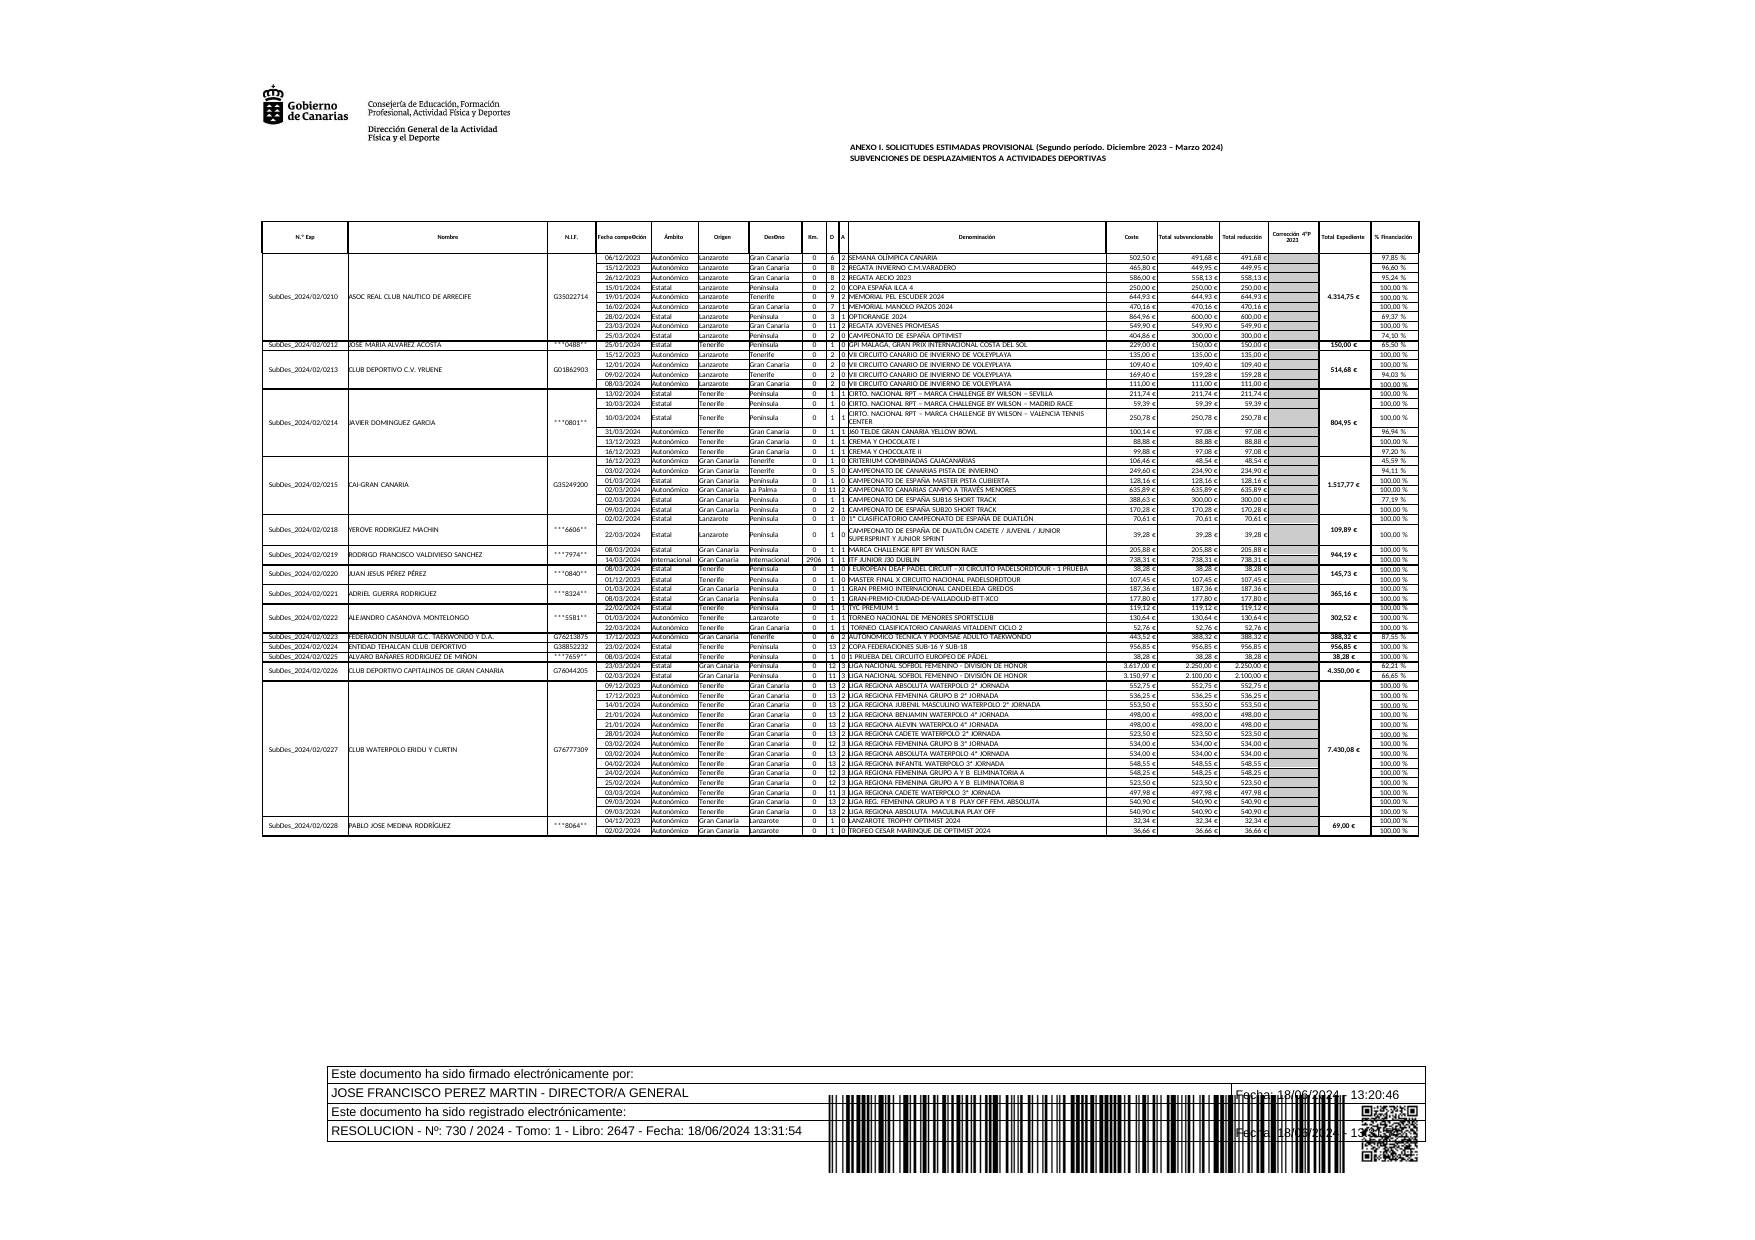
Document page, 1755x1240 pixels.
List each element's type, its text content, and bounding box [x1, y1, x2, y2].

table_cell Tenerife [699, 390, 749, 398]
table_cell Lanzarote [750, 614, 802, 622]
table_cell 0 [840, 351, 848, 359]
table_cell 150,00 € [1320, 342, 1370, 349]
table_cell RODRIGO FRANCISCO VALDIVIESO SANCHEZ [349, 546, 547, 564]
table_cell 74,10 % [1372, 331, 1418, 340]
table_cell 0 [803, 691, 826, 700]
table_cell 23/03/2024 [597, 322, 651, 330]
table_cell 0 [803, 515, 826, 523]
table_header Nombre [349, 222, 547, 253]
table_cell 14/03/2024 [597, 556, 651, 564]
table_cell 1 [827, 447, 839, 456]
table_cell 549,90 € [1107, 322, 1157, 330]
table_cell 211,74 € [1220, 390, 1268, 398]
table_cell Gran Canaria [750, 720, 802, 729]
table_cell 956,85 € [1107, 643, 1157, 651]
table_cell 635,89 € [1220, 486, 1268, 494]
table_cell [1269, 331, 1318, 340]
table_cell [1269, 807, 1318, 816]
table_cell 39,28 € [1158, 525, 1219, 545]
table_cell 1 [840, 556, 848, 564]
table_cell 39,28 € [1220, 525, 1268, 545]
table_cell 12 [827, 778, 839, 787]
table_cell 19/01/2024 [597, 293, 651, 301]
table_cell 0 [803, 710, 826, 719]
table_cell Tenerife [699, 409, 749, 427]
table_cell 0 [803, 273, 826, 282]
table_cell 205,88 € [1220, 546, 1268, 554]
table_cell Península [750, 342, 802, 349]
table_cell 13 [827, 710, 839, 719]
table_cell 08/03/2024 [597, 546, 651, 554]
table_cell 150,00 € [1220, 342, 1268, 349]
table_cell 15/01/2024 [597, 283, 651, 292]
table_cell SubDes_2024/02/0218 [263, 515, 348, 545]
table_cell 169,40 € [1107, 370, 1157, 379]
table_cell 1 [827, 428, 839, 436]
table_cell 130,64 € [1220, 614, 1268, 622]
table_cell 234,90 € [1220, 466, 1268, 475]
table_cell 498,00 € [1107, 720, 1157, 729]
table_cell Gran Canaria [699, 634, 749, 642]
table_cell 498,00 € [1158, 710, 1219, 719]
table_cell Autonómico [652, 447, 698, 456]
table_cell 586,00 € [1107, 273, 1157, 282]
table_cell 2 [840, 798, 848, 806]
table_cell Lanzarote [699, 331, 749, 340]
table_cell SubDes_2024/02/0213 [263, 351, 348, 388]
table_cell COPA FEDERACIONES SUB-16 Y SUB-18 [849, 643, 1106, 651]
table_cell Lanzarote [699, 360, 749, 369]
table_cell REGATA JOVENES PROMESAS [849, 322, 1106, 330]
table_cell 97,85 % [1372, 254, 1418, 263]
table_cell Gran Canaria [699, 817, 749, 826]
table_cell 0 [840, 399, 848, 408]
table_cell 2.250,00 € [1220, 663, 1268, 671]
table_cell 100,00 % [1372, 759, 1418, 767]
table_cell 3 [827, 312, 839, 321]
table_cell 2 [827, 283, 839, 292]
table_cell Tenerife [699, 614, 749, 622]
table_cell 10/03/2024 [597, 409, 651, 427]
table_cell 100,00 % [1372, 682, 1418, 690]
table_cell Gran Canaria [699, 672, 749, 680]
table_cell 635,89 € [1107, 486, 1157, 494]
table_cell 3 [840, 672, 848, 680]
table_cell Estatal [652, 585, 698, 593]
table_cell 0 [803, 342, 826, 349]
table_header Denominación [849, 222, 1105, 253]
table_cell 7 [827, 303, 839, 311]
table_cell 0 [803, 322, 826, 330]
table_cell LIGA NACIONAL SOFBOL FEMENINO - DIVISIÓN DE HONOR [849, 663, 1106, 671]
table_cell 88,88 € [1158, 437, 1219, 446]
table_cell [1269, 614, 1318, 622]
table_cell 11 [827, 672, 839, 680]
table_cell 300,00 € [1220, 495, 1268, 504]
table_cell SubDes_2024/02/0224 [263, 643, 348, 651]
table_cell ***0840** [548, 566, 596, 583]
table_cell 0 [803, 264, 826, 272]
table_cell 187,36 € [1107, 585, 1157, 593]
table_cell 2 [827, 370, 839, 379]
table_cell Península [750, 409, 802, 427]
table_cell [1269, 322, 1318, 330]
table_cell G38852232 [548, 643, 596, 651]
table_cell [1269, 623, 1318, 632]
table_cell 21/01/2024 [597, 710, 651, 719]
table_cell 250,78 € [1107, 409, 1157, 427]
table_cell 100,00 % [1372, 546, 1418, 554]
table_cell [1269, 643, 1318, 651]
table_cell 10/03/2024 [597, 399, 651, 408]
table_cell 548,55 € [1158, 759, 1219, 767]
table_cell 36,66 € [1107, 827, 1157, 835]
table_cell 250,00 € [1158, 283, 1219, 292]
table_cell LIGA REG. FEMENINA GRUPO A Y B PLAY OFF FEM. ABSOLUTA [849, 798, 1106, 806]
table_cell 2 [840, 759, 848, 767]
table_cell 1 PRUEBA DEL CIRCUITO EUROPEO DE PÁDEL [849, 653, 1106, 661]
table_cell LIGA REGIONA FEMENINA GRUPO B 3ª JORNADA [849, 739, 1106, 748]
table_cell Gran Canaria [750, 788, 802, 796]
table_cell [1269, 817, 1318, 826]
table_cell Estatal [652, 546, 698, 554]
table_cell 0 [803, 428, 826, 436]
table_cell 2 [840, 254, 848, 263]
table_cell 97,08 € [1220, 447, 1268, 456]
table_cell 100,00 % [1372, 556, 1418, 564]
table_cell Tenerife [750, 466, 802, 475]
table_cell 8 [827, 273, 839, 282]
table_cell [1269, 769, 1318, 777]
table_cell [1269, 466, 1318, 475]
table_cell Autonómico [652, 457, 698, 465]
table_cell 107,45 € [1220, 575, 1268, 583]
table_cell Península [750, 331, 802, 340]
table_cell LIGA REGIONA ABSOLUTA WATERPOLO 2ª JORNADA [849, 682, 1106, 690]
table_cell 553,50 € [1158, 701, 1219, 709]
table_cell 1 [840, 505, 848, 514]
table_cell Estatal [652, 643, 698, 651]
table_cell Lanzarote [699, 525, 749, 545]
table_cell 470,16 € [1158, 303, 1219, 311]
table_cell 1 [827, 390, 839, 398]
table_cell 177,80 € [1158, 594, 1219, 603]
table_cell Autonómico [652, 798, 698, 806]
table_cell 70,61 € [1220, 515, 1268, 523]
table_cell 13 [827, 720, 839, 729]
table_cell MEMORIAL MANOLO PAZOS 2024 [849, 303, 1106, 311]
table_cell 16/02/2024 [597, 303, 651, 311]
table_cell SubDes_2024/02/0223 [263, 634, 348, 642]
table_cell [1269, 447, 1318, 456]
table_cell ENTIDAD TEHALCAN CLUB DEPORTIVO [349, 643, 547, 651]
table_cell 100,00 % [1372, 322, 1418, 330]
table_cell 100,00 % [1372, 399, 1418, 408]
table_cell Estatal [652, 331, 698, 340]
table_cell ITF JUNIOR J30 DUBLIN [849, 556, 1106, 564]
table_cell 540,90 € [1107, 798, 1157, 806]
table_cell 0 [803, 360, 826, 369]
table_cell Tenerife [699, 749, 749, 758]
table_cell 1 [827, 653, 839, 661]
table_cell 0 [803, 457, 826, 465]
table_cell CIRTO. NACIONAL RPT – MARCA CHALLENGE BY WILSON – VALENCIA TENNIS CENTER [849, 409, 1106, 427]
table_cell 0 [803, 495, 826, 504]
table_cell 7.430,08 € [1320, 682, 1370, 816]
table_cell 0 [803, 447, 826, 456]
table_cell Tenerife [699, 730, 749, 738]
table_cell 1 [827, 623, 839, 632]
table_cell SubDes_2024/02/0222 [263, 605, 348, 632]
table_cell 514,68 € [1320, 351, 1370, 388]
table_cell Tenerife [699, 566, 749, 574]
table_cell Tenerife [699, 399, 749, 408]
table_cell Tenerife [699, 437, 749, 446]
table_cell 08/03/2024 [597, 566, 651, 574]
table_cell 0 [840, 827, 848, 835]
table_header Este documento ha sido firmado electrónicamente por: [328, 1067, 1425, 1082]
table_cell Autonómico [652, 730, 698, 738]
table_cell 0 [803, 399, 826, 408]
table_cell [1269, 585, 1318, 593]
table_cell AUTONOMICO TECNICA Y POOMSAE ADULTO TAEKWONDO [849, 634, 1106, 642]
table_cell [1269, 476, 1318, 485]
table_cell Gran Canaria [699, 585, 749, 593]
table_cell Lanzarote [699, 303, 749, 311]
table_cell CAMPEONATO DE ESPAÑA MASTER PISTA CUBIERTA [849, 476, 1106, 485]
table_cell 1 [840, 303, 848, 311]
table_cell VII CIRCUITO CANARIO DE INVIERNO DE VOLEYPLAYA [849, 370, 1106, 379]
table_cell Península [750, 399, 802, 408]
table_cell Lanzarote [699, 515, 749, 523]
table_cell 2 [840, 749, 848, 758]
table_cell 2 [840, 634, 848, 642]
table_cell 1 [827, 476, 839, 485]
table_cell 1 [827, 457, 839, 465]
table_cell 119,12 € [1107, 605, 1157, 613]
table_cell La Palma [750, 486, 802, 494]
table_cell Gran Canaria [750, 623, 802, 632]
table_cell CAMPEONATO CANARIAS CAMPO A TRAVÉS MENORES [849, 486, 1106, 494]
table_cell 498,00 € [1107, 710, 1157, 719]
table_cell 0 [803, 605, 826, 613]
table_cell 24/02/2024 [597, 769, 651, 777]
table_cell GRAN PREMIO INTERNACIONAL CANDELEDA GREDOS [849, 585, 1106, 593]
table_cell 540,90 € [1158, 798, 1219, 806]
table_cell 111,00 € [1107, 380, 1157, 388]
table_cell 250,78 € [1158, 409, 1219, 427]
table_cell 0 [803, 370, 826, 379]
table_cell 119,12 € [1220, 605, 1268, 613]
table_cell [1269, 759, 1318, 767]
table_cell 548,25 € [1158, 769, 1219, 777]
table_cell 534,00 € [1220, 749, 1268, 758]
table_cell Autonómico [652, 710, 698, 719]
table_cell CAMPEONATO DE ESPAÑA DE DUATLÓN CADETE / JUVENIL / JUNIOR SUPERSPRINT Y JUNIOR SPRINT [849, 525, 1106, 545]
table_cell ***8324** [548, 585, 596, 603]
table_cell Península [750, 476, 802, 485]
table_cell 2 [840, 293, 848, 301]
table_cell 0 [840, 575, 848, 583]
table_cell [1269, 827, 1318, 835]
table_cell Gran Canaria [750, 691, 802, 700]
table_cell Estatal [652, 566, 698, 574]
table_cell 15/12/2023 [597, 264, 651, 272]
table_cell JOSE FRANCISCO PEREZ MARTIN - DIRECTOR/A GENERAL [328, 1084, 1231, 1103]
table_cell 187,36 € [1158, 585, 1219, 593]
table_cell Gran Canaria [750, 710, 802, 719]
table_cell 549,90 € [1220, 322, 1268, 330]
table_cell 01/03/2024 [597, 614, 651, 622]
table_cell 100,00 % [1372, 585, 1418, 593]
table_cell 97,08 € [1158, 447, 1219, 456]
table_cell 0 [803, 749, 826, 758]
table_cell 0 [803, 566, 826, 574]
table_cell 534,00 € [1107, 739, 1157, 748]
table_cell Estatal [652, 515, 698, 523]
table_header Ámbito [652, 222, 698, 253]
table_cell 1 [827, 399, 839, 408]
table_cell [1269, 730, 1318, 738]
table_cell Autonómico [652, 322, 698, 330]
table_cell 13 [827, 798, 839, 806]
table_cell 21/01/2024 [597, 720, 651, 729]
table_cell SubDes_2024/02/0215 [263, 457, 348, 514]
table_cell Península [750, 390, 802, 398]
table_cell Tenerife [699, 342, 749, 349]
table_cell [1269, 351, 1318, 359]
table_cell 864,96 € [1107, 312, 1157, 321]
table_cell Tenerife [699, 739, 749, 748]
table_cell G35022714 [548, 254, 596, 340]
table_cell 0 [840, 380, 848, 388]
table_cell 100,00 % [1372, 380, 1418, 388]
table_cell 443,52 € [1107, 634, 1157, 642]
table_cell Autonómico [652, 682, 698, 690]
table_cell 38,28 € [1158, 653, 1219, 661]
table_cell 1 [827, 566, 839, 574]
table_cell Autonómico [652, 788, 698, 796]
table_cell 1 [827, 515, 839, 523]
table_cell Autonómico [652, 817, 698, 826]
table_cell Gran Canaria [750, 739, 802, 748]
table_cell [1269, 380, 1318, 388]
table_cell 0 [803, 293, 826, 301]
table_cell Gran Canaria [750, 701, 802, 709]
table_cell 2.100,00 € [1220, 672, 1268, 680]
table_cell 0 [803, 739, 826, 748]
table_cell CAMPEONATO DE ESPAÑA SUB16 SHORT TRACK [849, 495, 1106, 504]
table_cell 107,45 € [1158, 575, 1219, 583]
table_cell 135,00 € [1107, 351, 1157, 359]
table_cell 22/03/2024 [597, 525, 651, 545]
table_cell Estatal [652, 409, 698, 427]
table_cell [1269, 546, 1318, 554]
table_cell 738,31 € [1220, 556, 1268, 564]
table_cell [1269, 594, 1318, 603]
table_cell 12 [827, 739, 839, 748]
table_cell 5 [827, 466, 839, 475]
table_cell 96,94 % [1372, 428, 1418, 436]
table_cell 465,80 € [1107, 264, 1157, 272]
table_cell Estatal [652, 525, 698, 545]
table_cell 0 [803, 390, 826, 398]
table_cell [1269, 390, 1318, 398]
table_cell 36,66 € [1158, 827, 1219, 835]
table_cell 45,59 % [1372, 457, 1418, 465]
table_cell Gran Canaria [750, 360, 802, 369]
table_cell 16/12/2023 [597, 447, 651, 456]
table_cell 06/12/2023 [597, 254, 651, 263]
table_cell Tenerife [699, 643, 749, 651]
table_cell LIGA NACIONAL SOFBOL FEMENINO - DIVISIÓN DE HONOR [849, 672, 1106, 680]
table_cell 11 [827, 486, 839, 494]
table_cell 498,00 € [1220, 720, 1268, 729]
table_cell 2 [827, 360, 839, 369]
table_cell 26/12/2023 [597, 273, 651, 282]
table_cell 2 [840, 710, 848, 719]
table_cell Gran Canaria [699, 827, 749, 835]
table_cell 2 [840, 682, 848, 690]
table_cell TORNEO CLASIFICATORIO CANARIAS VITALDENT CICLO 2 [849, 623, 1106, 632]
table_cell Tenerife [699, 623, 749, 632]
table_cell Estatal [652, 495, 698, 504]
table_cell 498,00 € [1158, 720, 1219, 729]
table_cell 77,19 % [1372, 495, 1418, 504]
table_cell 100,00 % [1372, 691, 1418, 700]
table_cell Autonómico [652, 749, 698, 758]
table_cell 3 [840, 778, 848, 787]
table_cell 09/02/2024 [597, 370, 651, 379]
table_cell Tenerife [699, 807, 749, 816]
table_cell [1269, 370, 1318, 379]
table_cell 09/03/2024 [597, 505, 651, 514]
table_cell SubDes_2024/02/0227 [263, 682, 348, 816]
table_cell REGATA AECIO 2023 [849, 273, 1106, 282]
table_cell 38,28 € [1107, 566, 1157, 574]
table_cell 211,74 € [1158, 390, 1219, 398]
table_cell 52,76 € [1107, 623, 1157, 632]
table_cell Este documento ha sido registrado electrónicamente: [328, 1104, 828, 1120]
table_cell 644,93 € [1107, 293, 1157, 301]
table_cell Península [750, 505, 802, 514]
table_cell GRAN-PREMIO-CIUDAD-DE-VALLADOLID-BTT-XCO [849, 594, 1106, 603]
table_cell 38,28 € [1107, 653, 1157, 661]
table_cell Estatal [652, 390, 698, 398]
table_cell 0 [803, 585, 826, 593]
table_cell Península [750, 495, 802, 504]
table_cell 100,00 % [1372, 807, 1418, 816]
table_cell Tenerife [699, 605, 749, 613]
table_cell 66,65 % [1372, 672, 1418, 680]
table_cell 388,32 € [1320, 634, 1370, 642]
table_cell [1269, 634, 1318, 642]
table_cell Estatal [652, 505, 698, 514]
table_cell 111,00 € [1220, 380, 1268, 388]
table_cell Lanzarote [750, 817, 802, 826]
table_cell 2 [840, 486, 848, 494]
table_cell 0 [803, 653, 826, 661]
table_cell 0 [840, 515, 848, 523]
table_cell 0 [803, 682, 826, 690]
table_cell 404,86 € [1107, 331, 1157, 340]
table_cell [1269, 720, 1318, 729]
table_cell 0 [803, 303, 826, 311]
table_cell 523,50 € [1158, 778, 1219, 787]
table_cell 0 [803, 817, 826, 826]
table_cell 62,21 % [1372, 663, 1418, 671]
table_cell 38,28 € [1320, 653, 1370, 661]
table_cell Autonómico [652, 827, 698, 835]
table_cell 109,40 € [1107, 360, 1157, 369]
table_cell 0 [803, 476, 826, 485]
table_cell I EUROPEAN DEAF PADEL CIRCUIT - XI CIRCUITO PADELSORDTOUR - 1 PRUEBA [849, 566, 1106, 574]
table_cell 1 [827, 614, 839, 622]
table_cell 02/02/2024 [597, 827, 651, 835]
table_cell 552,75 € [1107, 682, 1157, 690]
table_cell 1 [840, 605, 848, 613]
table_cell 1º CLASIFICATORIO CAMPEONATO DE ESPAÑA DE DUATLÓN [849, 515, 1106, 523]
table_cell ASOC REAL CLUB NAUTICO DE ARRECIFE [349, 254, 547, 340]
table_cell Autonómico [652, 437, 698, 446]
table_cell 01/12/2023 [597, 575, 651, 583]
table_cell 8 [827, 264, 839, 272]
table_cell Península [750, 566, 802, 574]
table_cell 48,54 € [1220, 457, 1268, 465]
table_cell 0 [803, 701, 826, 709]
table_header D [827, 222, 838, 253]
table_cell 0 [840, 331, 848, 340]
table_cell Gran Canaria [699, 495, 749, 504]
table_cell 540,90 € [1220, 798, 1268, 806]
table_cell 187,36 € [1220, 585, 1268, 593]
table_cell 449,95 € [1158, 264, 1219, 272]
table_cell 523,50 € [1220, 730, 1268, 738]
table_cell Gran Canaria [750, 380, 802, 388]
table_cell 15/12/2023 [597, 351, 651, 359]
table_cell Gran Canaria [699, 546, 749, 554]
table_cell 1 [840, 312, 848, 321]
table_cell 1 [827, 585, 839, 593]
table_cell Autonómico [652, 303, 698, 311]
table_cell Península [750, 312, 802, 321]
table_cell 540,90 € [1107, 807, 1157, 816]
table_cell [1269, 283, 1318, 292]
table_cell 540,90 € [1158, 807, 1219, 816]
table_cell 553,50 € [1107, 701, 1157, 709]
table_cell 100,00 % [1372, 730, 1418, 738]
table_cell 449,95 € [1220, 264, 1268, 272]
table_cell Autonómico [652, 623, 698, 632]
table_cell 0 [840, 566, 848, 574]
table_cell 3 [840, 769, 848, 777]
table_cell 6 [827, 254, 839, 263]
table_cell TORNEO NACIONAL DE MENORES SPORTSCLUB [849, 614, 1106, 622]
table_cell CIRTO. NACIONAL RPT – MARCA CHALLENGE BY WILSON – SEVILLA [849, 390, 1106, 398]
table_cell 100,00 % [1372, 390, 1418, 398]
table_cell Gran Canaria [750, 759, 802, 767]
table_cell 0 [803, 634, 826, 642]
table_cell 0 [803, 788, 826, 796]
table_cell 0 [840, 360, 848, 369]
table_cell 552,75 € [1158, 682, 1219, 690]
table_cell 548,55 € [1220, 759, 1268, 767]
table_cell Autonómico [652, 380, 698, 388]
table_cell 0 [840, 342, 848, 349]
table_cell SubDes_2024/02/0225 [263, 653, 348, 661]
table_cell 13 [827, 682, 839, 690]
table_cell 1 [840, 614, 848, 622]
table_cell 04/12/2023 [597, 817, 651, 826]
table_cell 0 [803, 409, 826, 427]
table_header Total subvencionable [1158, 222, 1219, 253]
table_header N.I.F. [548, 222, 595, 253]
table_cell 956,85 € [1158, 643, 1219, 651]
table_cell [1269, 303, 1318, 311]
table_cell 558,13 € [1158, 273, 1219, 282]
table_cell 32,34 € [1107, 817, 1157, 826]
table_cell 1 [840, 546, 848, 554]
table_cell Estatal [652, 342, 698, 349]
table_cell Autonómico [652, 370, 698, 379]
table_cell Internacional [750, 556, 802, 564]
table_cell 106,46 € [1107, 457, 1157, 465]
table_cell 23/03/2024 [597, 663, 651, 671]
table_cell Autonómico [652, 769, 698, 777]
table_cell [1269, 710, 1318, 719]
table_cell Lanzarote [750, 827, 802, 835]
table_cell 3.150,97 € [1107, 672, 1157, 680]
table_cell 97,08 € [1220, 428, 1268, 436]
table_cell 13 [827, 701, 839, 709]
table_cell 300,00 € [1220, 331, 1268, 340]
table_cell 100,00 % [1372, 605, 1418, 613]
table_cell 109,40 € [1158, 360, 1219, 369]
table_cell 0 [803, 525, 826, 545]
table_cell REGATA INVIERNO C.M.VARADERO [849, 264, 1106, 272]
table_header Fecha compeƟción [597, 222, 651, 253]
table_cell Lanzarote [699, 273, 749, 282]
table_cell 170,28 € [1220, 505, 1268, 514]
table_cell [1269, 575, 1318, 583]
table_cell Península [750, 515, 802, 523]
table_cell 17/12/2023 [597, 634, 651, 642]
table_cell 65,50 % [1372, 342, 1418, 349]
table_cell 9 [827, 293, 839, 301]
table_cell 12 [827, 663, 839, 671]
table_cell Tenerife [699, 447, 749, 456]
table_cell 1 [840, 409, 848, 427]
table_cell 08/03/2024 [597, 594, 651, 603]
table_cell GPI MÁLAGA, GRAN PRIX INTERNACIONAL COSTA DEL SOL [849, 342, 1106, 349]
table_header Total reducción [1220, 222, 1268, 253]
table_cell 0 [803, 594, 826, 603]
table_cell 2 [827, 351, 839, 359]
table_cell 13 [827, 643, 839, 651]
table_cell 549,90 € [1158, 322, 1219, 330]
table_cell Lanzarote [699, 370, 749, 379]
table_cell 1 [827, 495, 839, 504]
table_cell CREMA Y CHOCOLATE II [849, 447, 1106, 456]
table_cell 644,93 € [1220, 293, 1268, 301]
table_cell 0 [840, 370, 848, 379]
table_cell ALVARO BAÑARES RODRIGUEZ DE MIÑON [349, 653, 547, 661]
table_cell 0 [803, 672, 826, 680]
table_cell 0 [803, 730, 826, 738]
table_cell Gran Canaria [699, 466, 749, 475]
table_cell 502,50 € [1107, 254, 1157, 263]
table_cell 0 [803, 614, 826, 622]
table_cell 100,00 % [1372, 643, 1418, 651]
table_cell 2 [827, 331, 839, 340]
table_cell [1269, 273, 1318, 282]
table_cell Autonómico [652, 264, 698, 272]
table_cell 0 [803, 798, 826, 806]
table_cell 1 [827, 525, 839, 545]
table_cell 2 [840, 643, 848, 651]
table_cell 3 [840, 788, 848, 796]
table_cell G76213875 [548, 634, 596, 642]
table_cell Tenerife [750, 351, 802, 359]
table_cell 100,00 % [1372, 739, 1418, 748]
table_cell Tenerife [699, 575, 749, 583]
table_cell 59,39 € [1158, 399, 1219, 408]
table_cell [1269, 691, 1318, 700]
table_cell Estatal [652, 672, 698, 680]
table_cell 3.617,00 € [1107, 663, 1157, 671]
table_cell CRITERIUM COMBINADAS CAJACANARIAS [849, 457, 1106, 465]
table_cell 0 [803, 663, 826, 671]
table_cell Gran Canaria [750, 798, 802, 806]
table_cell 22/03/2024 [597, 623, 651, 632]
table_cell 128,16 € [1158, 476, 1219, 485]
table_cell Tenerife [699, 691, 749, 700]
table_cell [1269, 399, 1318, 408]
table_cell CAI-GRAN CANARIA [349, 457, 547, 514]
table_cell YEROVE RODRIGUEZ MACHIN [349, 515, 547, 545]
table_cell Península [750, 585, 802, 593]
table_cell ***0801** [548, 390, 596, 456]
table_cell 0 [803, 720, 826, 729]
table_cell 03/02/2024 [597, 739, 651, 748]
table_cell 31/03/2024 [597, 428, 651, 436]
table_cell 2906 [803, 556, 826, 564]
table_cell 25/01/2024 [597, 342, 651, 349]
table_cell Península [750, 605, 802, 613]
table_cell 09/12/2023 [597, 682, 651, 690]
table_cell 1 [840, 390, 848, 398]
table_cell 497,98 € [1107, 788, 1157, 796]
table_cell 1 [840, 428, 848, 436]
table_cell 1 [840, 623, 848, 632]
table_cell 300,00 € [1158, 331, 1219, 340]
table_cell 523,50 € [1107, 778, 1157, 787]
table_cell 2 [827, 505, 839, 514]
table_cell ALEJANDRO CASANOVA MONTELONGO [349, 605, 547, 632]
table_cell 39,28 € [1107, 525, 1157, 545]
table_cell 03/02/2024 [597, 466, 651, 475]
table_cell 1 [840, 495, 848, 504]
table_cell Gran Canaria [699, 556, 749, 564]
table_cell Autonómico [652, 351, 698, 359]
table_header Km. [803, 222, 826, 253]
table_cell 28/02/2024 [597, 312, 651, 321]
table_cell 13 [827, 807, 839, 816]
table_cell 1 [827, 546, 839, 554]
table_cell 130,64 € [1107, 614, 1157, 622]
table_cell 1 [840, 585, 848, 593]
table_cell 0 [803, 827, 826, 835]
table_cell 100,00 % [1372, 351, 1418, 359]
table_cell 1 [827, 827, 839, 835]
table_cell Tenerife [699, 769, 749, 777]
table_cell Gran Canaria [750, 769, 802, 777]
table_cell 804,95 € [1320, 390, 1370, 456]
table_cell 2 [827, 380, 839, 388]
table_cell Autonómico [652, 466, 698, 475]
table_cell 23/02/2024 [597, 643, 651, 651]
table_cell Tenerife [750, 457, 802, 465]
table_cell VII CIRCUITO CANARIO DE INVIERNO DE VOLEYPLAYA [849, 380, 1106, 388]
table_cell 128,16 € [1107, 476, 1157, 485]
table_cell [1269, 778, 1318, 787]
table_cell Gran Canaria [750, 749, 802, 758]
table_cell Gran Canaria [750, 682, 802, 690]
table_cell [1269, 515, 1318, 523]
table_cell Lanzarote [699, 254, 749, 263]
table_cell Tenerife [699, 701, 749, 709]
table_cell 145,73 € [1320, 566, 1370, 583]
table_cell CLUB DEPORTIVO C.V. YRUENE [349, 351, 547, 388]
table_cell 470,16 € [1220, 303, 1268, 311]
table_cell Autonómico [652, 701, 698, 709]
table_cell SubDes_2024/02/0210 [263, 254, 348, 340]
table_cell 1 [840, 447, 848, 456]
table_cell 130,64 € [1158, 614, 1219, 622]
table_cell 250,00 € [1107, 283, 1157, 292]
table_header Coste [1107, 222, 1157, 253]
table_cell VII CIRCUITO CANARIO DE INVIERNO DE VOLEYPLAYA [849, 351, 1106, 359]
table_cell Lanzarote [699, 351, 749, 359]
table_cell 100,00 % [1372, 701, 1418, 709]
table_cell Fecha: 18/06/2024 - 13:20:46 [1232, 1084, 1425, 1103]
table_cell 100,00 % [1372, 525, 1418, 545]
table_cell 497,98 € [1220, 788, 1268, 796]
table_cell 70,61 € [1107, 515, 1157, 523]
table_cell 111,00 € [1158, 380, 1219, 388]
table_cell SEMANA OLÍMPICA CANARIA [849, 254, 1106, 263]
table_cell 2 [840, 730, 848, 738]
table_cell 2 [840, 273, 848, 282]
table_cell Autonómico [652, 273, 698, 282]
table_cell Autonómico [652, 254, 698, 263]
table_cell 644,93 € [1158, 293, 1219, 301]
table_cell Lanzarote [699, 293, 749, 301]
table_cell Península [750, 643, 802, 651]
table_cell 0 [840, 817, 848, 826]
table_cell [1269, 701, 1318, 709]
table_cell Península [750, 575, 802, 583]
table_cell LIGA REGIONA ALEVIN WATERPOLO 4ª JORNADA [849, 720, 1106, 729]
table_cell 0 [803, 575, 826, 583]
table_cell ***7974** [548, 546, 596, 564]
table_cell Tenerife [750, 634, 802, 642]
table_cell SubDes_2024/02/0212 [263, 342, 348, 349]
table_cell 0 [840, 525, 848, 545]
table_cell Tenerife [699, 710, 749, 719]
table_cell 1 [827, 575, 839, 583]
table_cell Gran Canaria [750, 730, 802, 738]
table_cell 558,13 € [1220, 273, 1268, 282]
table_cell 08/03/2024 [597, 653, 651, 661]
table_cell Península [750, 653, 802, 661]
table_cell 02/02/2024 [597, 515, 651, 523]
table_cell [1269, 798, 1318, 806]
table_cell 100,00 % [1372, 788, 1418, 796]
table_cell 205,88 € [1158, 546, 1219, 554]
table_cell Gran Canaria [750, 254, 802, 263]
table_cell Gran Canaria [699, 594, 749, 603]
table_cell 3 [840, 739, 848, 748]
table_cell 01/03/2024 [597, 585, 651, 593]
table_cell Lanzarote [699, 312, 749, 321]
table_cell 38,28 € [1158, 566, 1219, 574]
table_cell [1269, 254, 1318, 263]
table_cell CAMPEONATO DE CANARIAS PISTA DE INVIERNO [849, 466, 1106, 475]
table_cell 22/02/2024 [597, 605, 651, 613]
table_cell Autonómico [652, 614, 698, 622]
table_cell Gran Canaria [699, 476, 749, 485]
table_cell SubDes_2024/02/0214 [263, 390, 348, 456]
table_cell MASTER FINAL X CIRCUITO NACIONAL PADELSORDTOUR [849, 575, 1106, 583]
table_cell 534,00 € [1158, 749, 1219, 758]
table_cell 234,90 € [1158, 466, 1219, 475]
table_cell CREMA Y CHOCOLATE I [849, 437, 1106, 446]
table_cell 99,88 € [1107, 447, 1157, 456]
table_cell Autonómico [652, 807, 698, 816]
table_cell 70,61 € [1158, 515, 1219, 523]
table_cell Tenerife [750, 370, 802, 379]
table_cell [1269, 682, 1318, 690]
table_cell Tenerife [699, 653, 749, 661]
table_cell 2 [840, 322, 848, 330]
table_cell 25/02/2024 [597, 778, 651, 787]
table_cell JOSE MARÍA ÁLVAREZ ACOSTA [349, 342, 547, 349]
table_cell 95,24 % [1372, 273, 1418, 282]
table_cell 13 [827, 691, 839, 700]
table_cell MEMORIAL PEL ESCUDER 2024 [849, 293, 1106, 301]
table_cell 491,68 € [1158, 254, 1219, 263]
table_cell Autonómico [652, 634, 698, 642]
table_cell 2 [840, 807, 848, 816]
table_cell Internacional [652, 556, 698, 564]
table_header Corrección 4ºP 2023 [1269, 222, 1318, 253]
table_cell 548,25 € [1220, 769, 1268, 777]
table_cell 100,00 % [1372, 409, 1418, 427]
table_cell 100,00 % [1372, 749, 1418, 758]
table_cell [1269, 505, 1318, 514]
table_cell 2 [840, 701, 848, 709]
table_cell 16/12/2023 [597, 457, 651, 465]
table_cell RESOLUCION - Nº: 730 / 2024 - Tomo: 1 - Libro: 2647 - Fecha: 18/06/2024 13:31:54 [328, 1121, 828, 1141]
table_cell 0 [803, 778, 826, 787]
table_cell LIGA REGIONA ABSOLUTA MACULINA PLAY OFF [849, 807, 1106, 816]
table_cell Estatal [652, 663, 698, 671]
table_cell [1269, 739, 1318, 748]
table_cell Península [750, 672, 802, 680]
table_cell 956,85 € [1220, 643, 1268, 651]
table_cell [1269, 486, 1318, 494]
table_cell 32,34 € [1220, 817, 1268, 826]
table_cell 0 [803, 759, 826, 767]
table_cell 48,54 € [1158, 457, 1219, 465]
table_cell Tenerife [699, 759, 749, 767]
table_cell 159,28 € [1220, 370, 1268, 379]
table_cell 0 [803, 807, 826, 816]
table_cell CLUB WATERPOLO ERIDU Y CURTIN [349, 682, 547, 816]
table_cell 13/12/2023 [597, 437, 651, 446]
table_cell [1269, 653, 1318, 661]
table_cell 177,80 € [1107, 594, 1157, 603]
table_cell SubDes_2024/02/0228 [263, 817, 348, 835]
table_cell Estatal [652, 476, 698, 485]
table_cell 552,75 € [1220, 682, 1268, 690]
table_cell 13 [827, 749, 839, 758]
table_cell [1269, 566, 1318, 574]
table_cell 94,11 % [1372, 466, 1418, 475]
table_cell 1 [840, 594, 848, 603]
table_cell LIGA REGIONA CADETE WATERPOLO 2ª JORNADA [849, 730, 1106, 738]
table_cell 03/02/2024 [597, 749, 651, 758]
table_cell Autonómico [652, 486, 698, 494]
table_cell 534,00 € [1107, 749, 1157, 758]
table_cell 0 [840, 466, 848, 475]
table_cell [1269, 749, 1318, 758]
table_cell 0 [803, 351, 826, 359]
table_cell 11 [827, 788, 839, 796]
table_cell Gran Canaria [750, 322, 802, 330]
table_cell 388,32 € [1158, 634, 1219, 642]
table_cell 03/03/2024 [597, 788, 651, 796]
table_cell [1269, 312, 1318, 321]
table_cell 100,00 % [1372, 293, 1418, 301]
table_cell JAVIER DOMINGUEZ GARCIA [349, 390, 547, 456]
table_header N.º Exp [263, 222, 347, 253]
table_cell 600,00 € [1220, 312, 1268, 321]
table_cell 88,88 € [1107, 437, 1157, 446]
table_cell 11 [827, 322, 839, 330]
table_cell 13/02/2024 [597, 390, 651, 398]
table_cell 97,08 € [1158, 428, 1219, 436]
table_cell Estatal [652, 605, 698, 613]
table_cell Autonómico [652, 759, 698, 767]
table_cell [1269, 360, 1318, 369]
table_cell [1269, 525, 1318, 545]
table_cell Estatal [652, 283, 698, 292]
table_cell 1 [827, 605, 839, 613]
table_cell [1269, 409, 1318, 427]
table_cell 100,00 % [1372, 653, 1418, 661]
table_cell 388,32 € [1220, 634, 1268, 642]
table_cell Gran Canaria [750, 264, 802, 272]
table_cell 09/03/2024 [597, 807, 651, 816]
table_cell Tenerife [750, 293, 802, 301]
table_cell 52,76 € [1158, 623, 1219, 632]
table_cell Autonómico [652, 360, 698, 369]
table_cell ***8064** [548, 817, 596, 835]
table_cell Estatal [652, 653, 698, 661]
table_cell CAMPEONATO DE ESPAÑA OPTIMIST [849, 331, 1106, 340]
table_cell Autonómico [652, 691, 698, 700]
table_cell 523,50 € [1220, 778, 1268, 787]
table_cell 1.517,77 € [1320, 457, 1370, 514]
table_cell J60 TELDE GRAN CANARIA YELLOW BOWL [849, 428, 1106, 436]
table_cell 0 [803, 643, 826, 651]
table_cell LANZAROTE TROPHY OPTIMIST 2024 [849, 817, 1106, 826]
table_cell 59,39 € [1220, 399, 1268, 408]
table_cell 100,00 % [1372, 623, 1418, 632]
table_cell Gran Canaria [750, 807, 802, 816]
table_cell 523,50 € [1107, 730, 1157, 738]
table_cell 109,40 € [1220, 360, 1268, 369]
table_cell 956,85 € [1320, 643, 1370, 651]
table_cell 100,00 % [1372, 505, 1418, 514]
table_cell Gran Canaria [750, 273, 802, 282]
table_cell 536,25 € [1158, 691, 1219, 700]
table_cell Lanzarote [699, 322, 749, 330]
table_cell 17/12/2023 [597, 691, 651, 700]
table_cell 100,00 % [1372, 476, 1418, 485]
table_cell Península [750, 525, 802, 545]
table_cell 04/02/2024 [597, 759, 651, 767]
table_cell 100,00 % [1372, 303, 1418, 311]
table_cell ***0488** [548, 342, 596, 349]
table_cell 0 [840, 457, 848, 465]
table_cell 96,60 % [1372, 264, 1418, 272]
table_cell Tenerife [699, 720, 749, 729]
table_cell LIGA REGIONA ABSOLUTA WATERPOLO 4ª JORNADA [849, 749, 1106, 758]
table_cell Autonómico [652, 293, 698, 301]
table_cell 100,00 % [1372, 827, 1418, 835]
table_cell SubDes_2024/02/0219 [263, 546, 348, 564]
table_cell 02/03/2024 [597, 486, 651, 494]
table_cell Tenerife [699, 428, 749, 436]
table_cell 205,88 € [1107, 546, 1157, 554]
table_cell 536,25 € [1107, 691, 1157, 700]
table_cell 25/03/2024 [597, 331, 651, 340]
table_cell 0 [803, 623, 826, 632]
table_cell 548,25 € [1107, 769, 1157, 777]
table_cell [1269, 788, 1318, 796]
table_cell 4.350,00 € [1320, 663, 1370, 680]
table_cell 100,00 % [1372, 614, 1418, 622]
table_cell SubDes_2024/02/0226 [263, 663, 348, 680]
table_cell 250,78 € [1220, 409, 1268, 427]
table_cell LIGA REGIONA BENJAMIN WATERPOLO 4ª JORNADA [849, 710, 1106, 719]
table_cell 100,00 % [1372, 778, 1418, 787]
table_cell 88,88 € [1220, 437, 1268, 446]
table_cell [1269, 293, 1318, 301]
table_cell FEDERACION INSULAR G.C. TAEKWONDO Y D.A. [349, 634, 547, 642]
table_cell 497,98 € [1158, 788, 1219, 796]
table_cell [1269, 495, 1318, 504]
table_cell 491,68 € [1220, 254, 1268, 263]
table_cell OPTIORANGE 2024 [849, 312, 1106, 321]
table_cell 0 [840, 283, 848, 292]
table_cell Autonómico [652, 720, 698, 729]
table_cell Autonómico [652, 778, 698, 787]
table_cell 944,19 € [1320, 546, 1370, 564]
table_cell 1 [827, 817, 839, 826]
table_header A [840, 222, 848, 253]
table_cell 100,00 % [1372, 575, 1418, 583]
table_cell 100,00 % [1372, 710, 1418, 719]
table_header Origen [699, 222, 748, 253]
table_cell Tenerife [699, 788, 749, 796]
table_cell CAMPEONATO DE ESPAÑA SUB20 SHORT TRACK [849, 505, 1106, 514]
table_cell 365,16 € [1320, 585, 1370, 603]
table_cell 28/01/2024 [597, 730, 651, 738]
table_cell 13 [827, 759, 839, 767]
table_cell 211,74 € [1107, 390, 1157, 398]
table_cell SubDes_2024/02/0220 [263, 566, 348, 583]
table_cell 109,89 € [1320, 515, 1370, 545]
table_cell 2.100,00 € [1158, 672, 1219, 680]
table_cell 3 [840, 663, 848, 671]
table_cell G76044205 [548, 663, 596, 680]
table_cell 2 [840, 264, 848, 272]
table_cell 302,52 € [1320, 605, 1370, 632]
table_cell ***7659** [548, 653, 596, 661]
table_cell 52,76 € [1220, 623, 1268, 632]
table_cell [1269, 428, 1318, 436]
table_cell 0 [840, 653, 848, 661]
table_cell 388,63 € [1107, 495, 1157, 504]
table_cell 32,34 € [1158, 817, 1219, 826]
table_cell [1269, 437, 1318, 446]
table_cell 0 [803, 505, 826, 514]
table_cell 107,45 € [1107, 575, 1157, 583]
table_cell 1 [827, 342, 839, 349]
table_cell 100,14 € [1107, 428, 1157, 436]
table_cell 150,00 € [1158, 342, 1219, 349]
table_cell 534,00 € [1220, 739, 1268, 748]
table_cell 36,66 € [1220, 827, 1268, 835]
table_cell 0 [803, 437, 826, 446]
table_cell CIRTO. NACIONAL RPT – MARCA CHALLENGE BY WILSON – MADRID RACE [849, 399, 1106, 408]
table_cell 128,16 € [1220, 476, 1268, 485]
table_cell Tenerife [699, 798, 749, 806]
table_cell 0 [803, 380, 826, 388]
table_cell Gran Canaria [699, 486, 749, 494]
table_cell 553,50 € [1220, 701, 1268, 709]
table_cell [1269, 556, 1318, 564]
table_cell VII CIRCUITO CANARIO DE INVIERNO DE VOLEYPLAYA [849, 360, 1106, 369]
table_cell Estatal [652, 594, 698, 603]
table_cell TROFEO CESAR MARINQUE DE OPTIMIST 2024 [849, 827, 1106, 835]
table_cell Estatal [652, 575, 698, 583]
table_cell [1269, 264, 1318, 272]
table_cell 97,20 % [1372, 447, 1418, 456]
table_cell G76777309 [548, 682, 596, 816]
table_cell 01/03/2024 [597, 476, 651, 485]
table_cell 1 [827, 556, 839, 564]
table_cell 69,37 % [1372, 312, 1418, 321]
table_cell 540,90 € [1220, 807, 1268, 816]
table_cell 100,00 % [1372, 515, 1418, 523]
table_cell Estatal [652, 312, 698, 321]
table_cell Gran Canaria [699, 457, 749, 465]
table_cell 87,55 % [1372, 634, 1418, 642]
table_cell LIGA REGIONA FEMENINA GRUPO A Y B ELIMINATORIA A [849, 769, 1106, 777]
table_cell Autonómico [652, 739, 698, 748]
table_cell [1269, 672, 1318, 680]
table_cell 4.314,75 € [1320, 254, 1370, 340]
table_cell 470,16 € [1107, 303, 1157, 311]
table_cell 14/01/2024 [597, 701, 651, 709]
table_cell SubDes_2024/02/0221 [263, 585, 348, 603]
table_cell CLUB DEPORTIVO CAPITALINOS DE GRAN CANARIA [349, 663, 547, 680]
table_cell 523,50 € [1158, 730, 1219, 738]
table_cell 100,00 % [1372, 817, 1418, 826]
table_cell Gran Canaria [699, 505, 749, 514]
table_cell 300,00 € [1158, 495, 1219, 504]
table_cell LIGA REGIONA INFANTIL WATERPOLO 3ª JORNADA [849, 759, 1106, 767]
table_cell 0 [803, 283, 826, 292]
table_cell Gran Canaria [750, 437, 802, 446]
table_cell ***6606** [548, 515, 596, 545]
table_cell LIGA REGIONA FEMENINA GRUPO B 2ª JORNADA [849, 691, 1106, 700]
table_cell PABLO JOSE MEDINA RODRÍGUEZ [349, 817, 547, 835]
table_cell ***5581** [548, 605, 596, 632]
table_cell 738,31 € [1107, 556, 1157, 564]
table_cell LIGA REGIONA CADETE WATERPOLO 3ª JORNADA [849, 788, 1106, 796]
table_cell 09/03/2024 [597, 798, 651, 806]
table_cell 177,80 € [1220, 594, 1268, 603]
table_cell COPA ESPAÑA ILCA 4 [849, 283, 1106, 292]
table_cell 498,00 € [1220, 710, 1268, 719]
table_cell 69,00 € [1320, 817, 1370, 835]
table_cell 02/03/2024 [597, 672, 651, 680]
table_cell 100,00 % [1372, 720, 1418, 729]
table_cell ADRIEL GUERRA RODRIGUEZ [349, 585, 547, 603]
table_cell 0 [803, 312, 826, 321]
table_cell Lanzarote [699, 264, 749, 272]
table_cell Gran Canaria [699, 663, 749, 671]
table_cell Gran Canaria [750, 303, 802, 311]
table_cell 250,00 € [1220, 283, 1268, 292]
table_cell [1269, 342, 1318, 349]
table_cell Gran Canaria [750, 778, 802, 787]
table_cell 135,00 € [1158, 351, 1219, 359]
table_cell G01862903 [548, 351, 596, 388]
table_cell 170,28 € [1158, 505, 1219, 514]
table_cell Tenerife [699, 778, 749, 787]
table_cell MARCA CHALLENGE RPT BY WILSON RACE [849, 546, 1106, 554]
table_cell 59,39 € [1107, 399, 1157, 408]
table_cell TYC PREMIUM 1 [849, 605, 1106, 613]
table_cell 0 [803, 486, 826, 494]
table_cell Gran Canaria [750, 447, 802, 456]
table_cell 119,12 € [1158, 605, 1219, 613]
table_cell Península [750, 283, 802, 292]
table_cell 100,00 % [1372, 360, 1418, 369]
table_cell Lanzarote [699, 380, 749, 388]
table_cell Autonómico [652, 428, 698, 436]
table_cell 38,28 € [1220, 653, 1268, 661]
table_cell [1269, 457, 1318, 465]
table_cell 2.250,00 € [1158, 663, 1219, 671]
table_cell 170,28 € [1107, 505, 1157, 514]
table_cell 2 [840, 691, 848, 700]
table_cell 600,00 € [1158, 312, 1219, 321]
table_cell [1269, 605, 1318, 613]
table_cell 635,89 € [1158, 486, 1219, 494]
table_cell 249,60 € [1107, 466, 1157, 475]
table_cell 159,28 € [1158, 370, 1219, 379]
table_cell 1 [827, 437, 839, 446]
table_cell Tenerife [699, 682, 749, 690]
table_cell 100,00 % [1372, 769, 1418, 777]
table_cell 100,00 % [1372, 437, 1418, 446]
table_cell LIGA REGIONA FEMENINA GRUPO A Y B ELIMINATORIA B [849, 778, 1106, 787]
table_cell Península [750, 546, 802, 554]
table_cell 100,00 % [1372, 594, 1418, 603]
table_cell 02/03/2024 [597, 495, 651, 504]
table_header Total Expediente [1320, 222, 1370, 253]
table_cell 94,03 % [1372, 370, 1418, 379]
table_cell 100,00 % [1372, 798, 1418, 806]
table_cell 2 [840, 720, 848, 729]
table_cell 0 [803, 331, 826, 340]
table_cell Península [750, 663, 802, 671]
table_header % Financiación [1372, 222, 1418, 253]
table_cell 13 [827, 730, 839, 738]
table_cell 0 [840, 476, 848, 485]
table_cell 1 [840, 437, 848, 446]
table_cell 0 [803, 769, 826, 777]
table_cell Lanzarote [699, 283, 749, 292]
table_cell 38,28 € [1220, 566, 1268, 574]
table_cell LIGA REGIONA JUBENIL MASCULINO WATERPOLO 2ª JORNADA [849, 701, 1106, 709]
table_cell 536,25 € [1220, 691, 1268, 700]
table_cell 12 [827, 769, 839, 777]
table_cell 12/01/2024 [597, 360, 651, 369]
table_cell JUAN JESUS PÉREZ PÉREZ [349, 566, 547, 583]
table_cell 100,00 % [1372, 566, 1418, 574]
table_cell 100,00 % [1372, 283, 1418, 292]
table_cell 0 [803, 546, 826, 554]
table_cell 1 [827, 594, 839, 603]
table_cell 08/03/2024 [597, 380, 651, 388]
table_cell 6 [827, 634, 839, 642]
table_cell Gran Canaria [750, 428, 802, 436]
table_header DesƟno [750, 222, 801, 253]
table_cell 0 [803, 254, 826, 263]
table_cell 229,00 € [1107, 342, 1157, 349]
table_cell 548,55 € [1107, 759, 1157, 767]
table_cell 0 [803, 466, 826, 475]
table_cell 135,00 € [1220, 351, 1268, 359]
table_cell 738,31 € [1158, 556, 1219, 564]
table_cell G35249200 [548, 457, 596, 514]
table_cell 100,00 % [1372, 486, 1418, 494]
table_cell Estatal [652, 399, 698, 408]
table_cell 1 [827, 409, 839, 427]
table_cell Península [750, 594, 802, 603]
table_cell 534,00 € [1158, 739, 1219, 748]
table_cell [1269, 663, 1318, 671]
